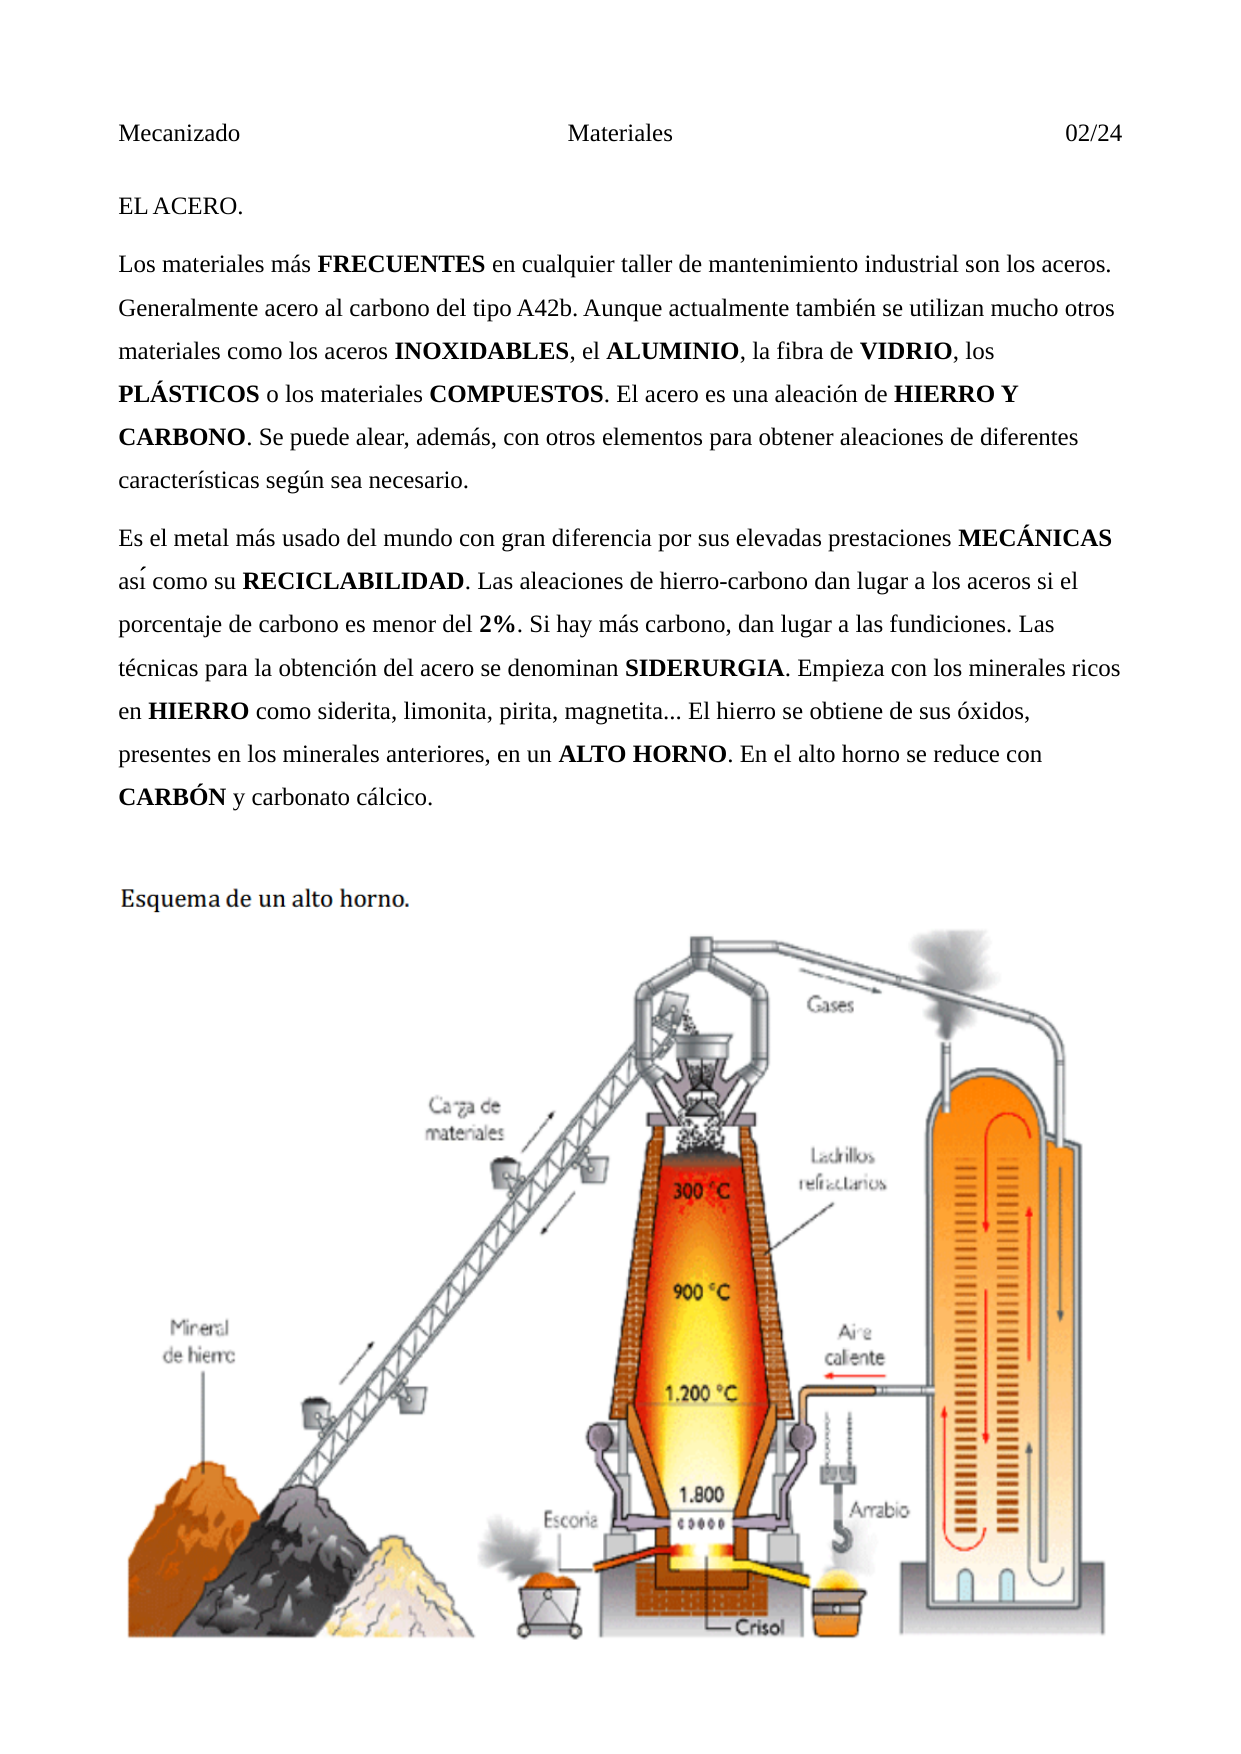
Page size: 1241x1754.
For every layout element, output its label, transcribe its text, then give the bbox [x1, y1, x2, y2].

picture [118, 884, 1123, 1643]
text EL ACERO. [118, 191, 1122, 220]
text Los materiales más FRECUENTES en cualquier taller de mantenimiento industrial son los aceros. Generalmente acero al carbono del tipo A42b. Aunque actualmente también se utilizan mucho otros materiales como los aceros INOXIDABLES, el ALUMINIO, la fibra de VIDRIO, los PLÁSTICOS o los materiales COMPUESTOS. El acero es una aleación de HIERRO Y CARBONO. Se puede alear, además, con otros elementos para obtener aleaciones de diferentes características según sea necesario. [118, 249, 1122, 494]
text Es el metal más usado del mundo con gran diferencia por sus elevadas prestaciones MECÁNICAS ası́́ como su RECICLABILIDAD. Las aleaciones de hierro-carbono dan lugar a los aceros si el porcentaje de carbono es menor del 2%. Si hay más carbono, dan lugar a las fundiciones. Las técnicas para la obtención del acero se denominan SIDERURGIA. Empieza con los minerales ricos en HIERRO como siderita, limonita, pirita, magnetita... El hierro se obtiene de sus óxidos, presentes en los minerales anteriores, en un ALTO HORNO. En el alto horno se reduce con CARBÓN y carbonato cálcico. [118, 523, 1122, 811]
